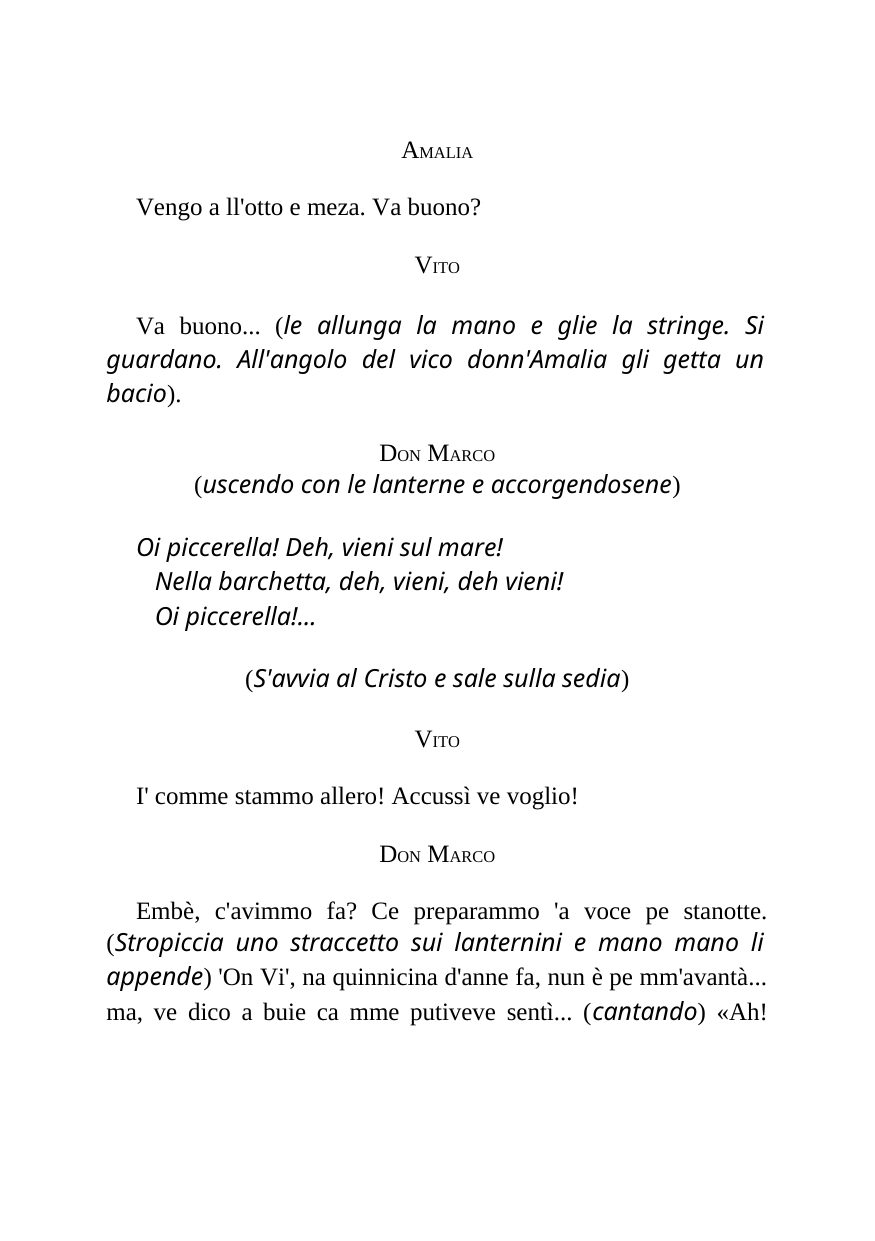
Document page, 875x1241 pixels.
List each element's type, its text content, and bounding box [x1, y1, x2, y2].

text Nella barchetta, deh, vieni, deh vieni! [125, 564, 768, 598]
text Vengo a ll'otto e meza. Va buono? [106, 192, 768, 221]
text (uscendo con le lanterne e accorgendosene) [106, 467, 768, 501]
text Oi piccerella! Deh, vieni sul mare! [106, 530, 768, 564]
text Vito [106, 724, 768, 752]
text I' comme stammo allero! Accussì ve voglio! [106, 781, 768, 810]
text Oi piccerella!... [125, 598, 768, 632]
text Va buono... (le allunga la mano e glie la stringe. Si guardano. All'angolo del vico donn'Amalia gli getta un bacio). [106, 307, 768, 410]
text Embè, c'avimmo fa? Ce preparammo 'a voce pe stanotte. (Stropiccia uno straccetto sui lanternini e mano mano li appende) 'On Vi', na quinnicina d'anne fa, nun è pe mm'avantà... ma, ve dico a buie ca mme putiveve sentì... (cantando) «Ah! [106, 896, 768, 1027]
text Amalia [106, 135, 768, 164]
text (S'avvia al Cristo e sale sulla sedia) [106, 661, 768, 695]
text Vito [106, 250, 768, 279]
text Don Marco [106, 839, 768, 867]
text Don Marco [106, 438, 768, 467]
